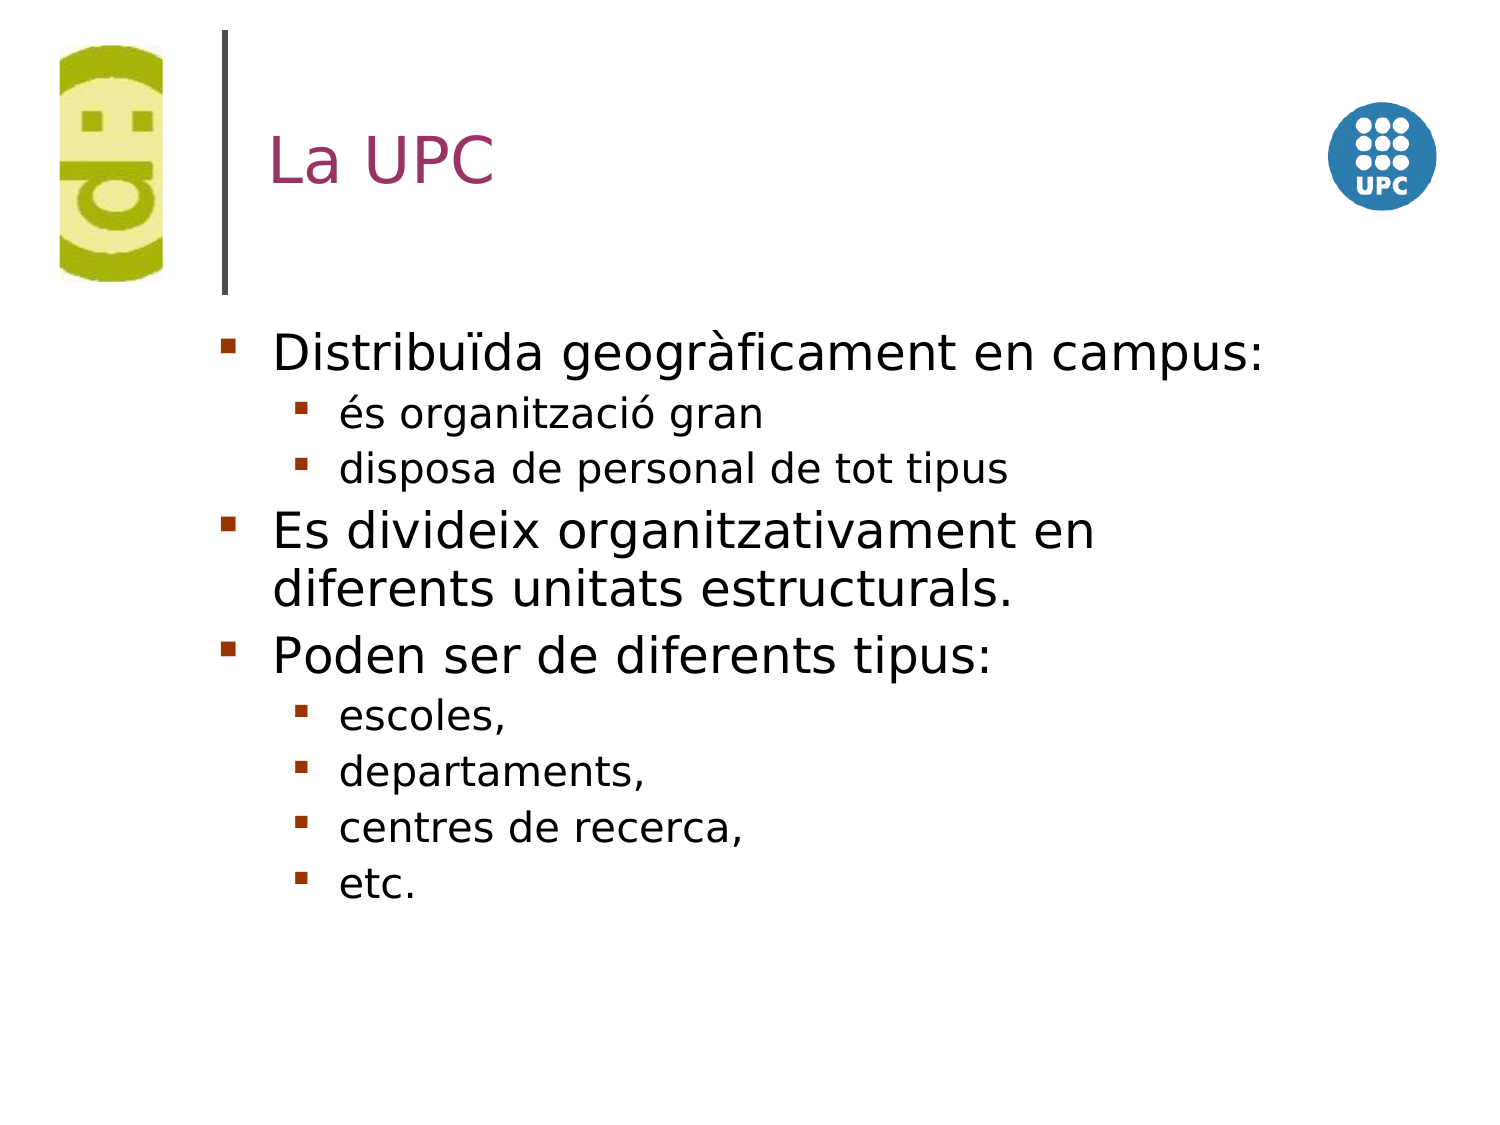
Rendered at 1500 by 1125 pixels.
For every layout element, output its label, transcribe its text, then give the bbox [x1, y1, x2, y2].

picture [1329, 96, 1442, 216]
picture [60, 46, 162, 281]
list Distribuïda geogràficament en campus: és organització gran disposa de personal de tot tipus Es divideix organitzativament en diferents unitats estructurals. Poden ser de diferents tipus: escoles, departaments, centres de recerca, etc. [202, 316, 1329, 1000]
title La UPC [252, 67, 1329, 256]
